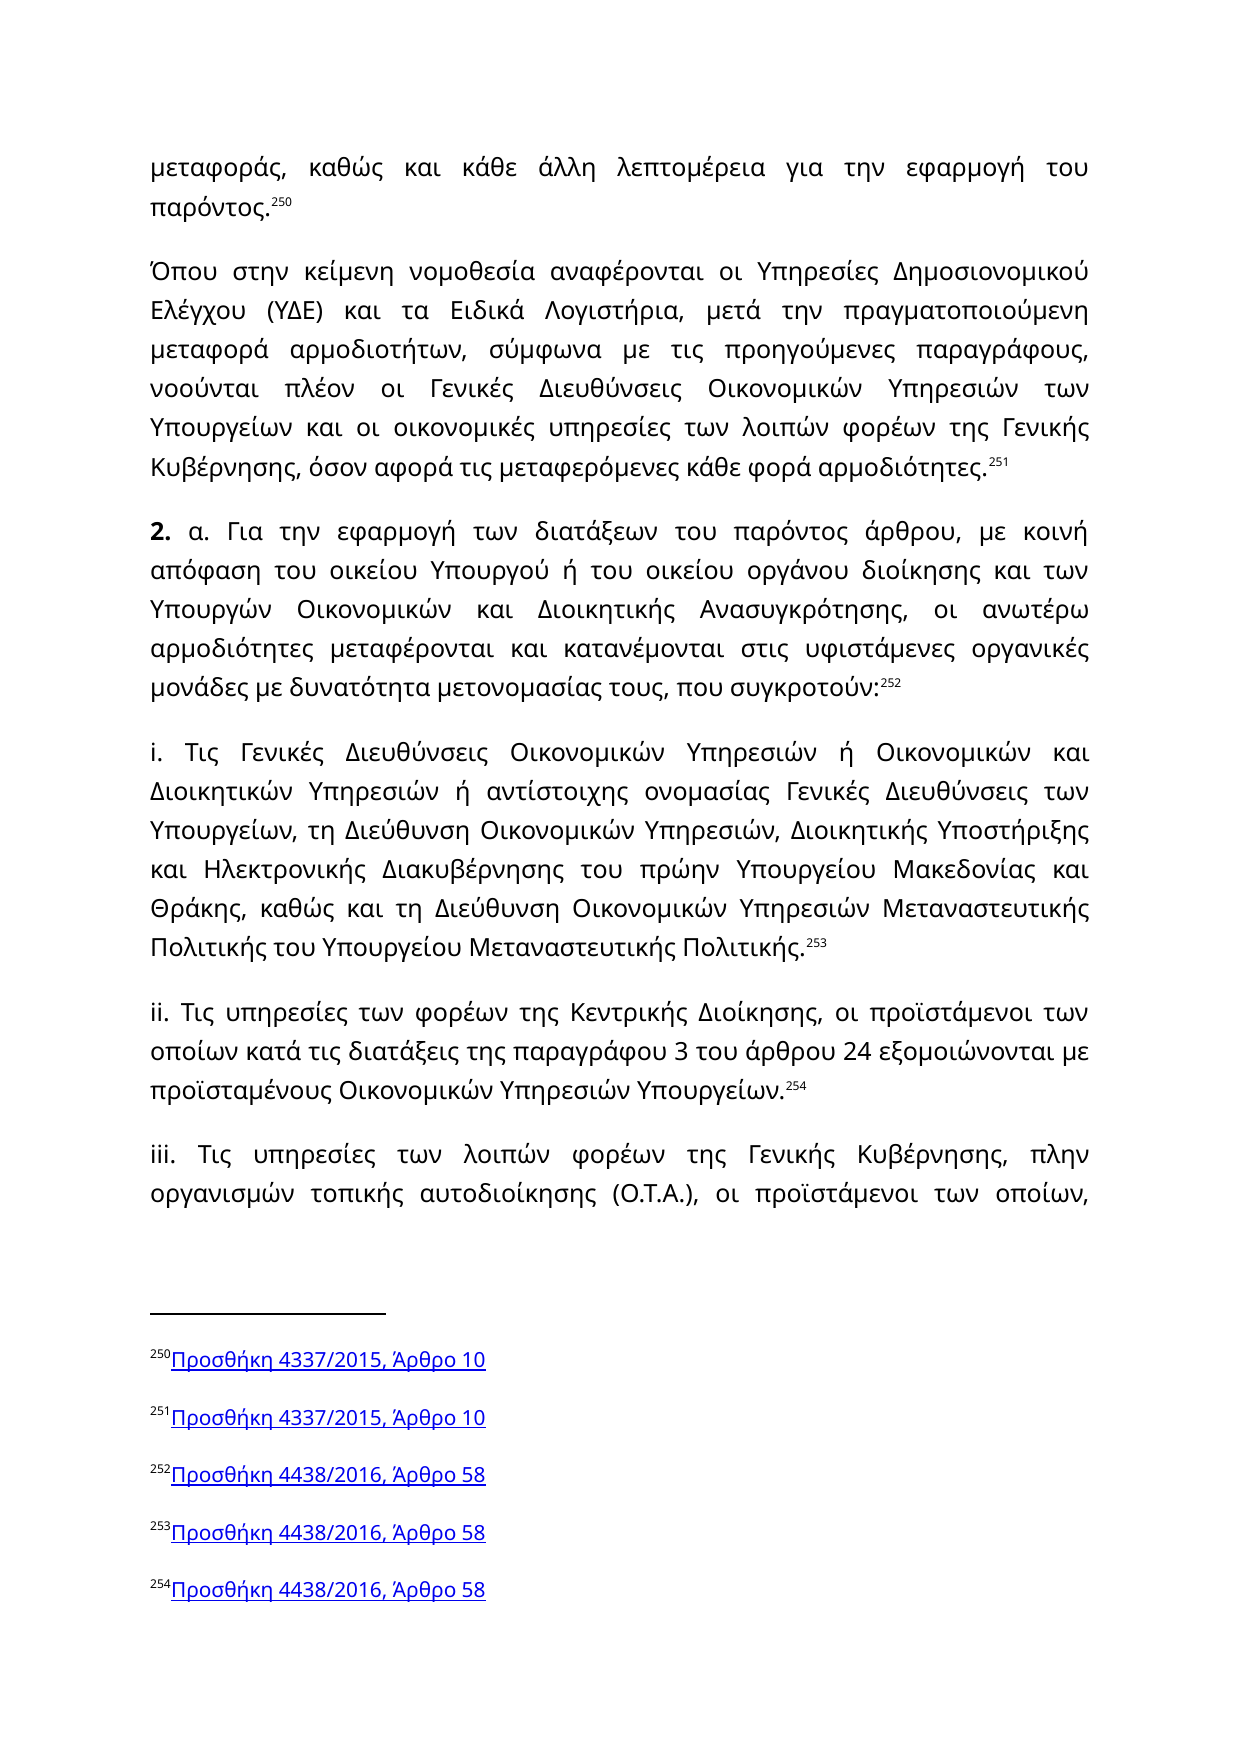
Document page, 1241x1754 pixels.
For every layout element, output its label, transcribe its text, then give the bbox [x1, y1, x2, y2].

text Προσθήκη 4438/2016, Άρθρο 58 [150, 1576, 1090, 1604]
text Προσθήκη 4337/2015, Άρθρο 10 [150, 1345, 1090, 1373]
text Προσθήκη 4438/2016, Άρθρο 58 [150, 1460, 1090, 1489]
text Προσθήκη 4438/2016, Άρθρο 58 [150, 1518, 1090, 1546]
text Όπου στην κείμενη νομοθεσία αναφέρονται οι Υπηρεσίες Δημοσιονομικού Ελέγχου (ΥΔΕ) και τα Ειδικά Λογιστήρια, μετά την πραγματοποιούμενη μεταφορά αρμοδιοτήτων, σύμφωνα με τις προηγούμενες παραγράφους, νοούνται πλέον οι Γενικές Διευθύνσεις Οικονομικών Υπηρεσιών των Υπουργείων και οι οικονομικές υπηρεσίες των λοιπών φορέων της Γενικής Κυβέρνησης, όσον αφορά τις μεταφερόμενες κάθε φορά αρμοδιότητες. [150, 253, 1090, 483]
text μεταφοράς, καθώς και κάθε άλλη λεπτομέρεια για την εφαρμογή του παρόντος. [150, 150, 1090, 223]
text 2. α. Για την εφαρμογή των διατάξεων του παρόντος άρθρου, με κοινή απόφαση του οικείου Υπουργού ή του οικείου οργάνου διοίκησης και των Υπουργών Οικονομικών και Διοικητικής Ανασυγκρότησης, οι ανωτέρω αρμοδιότητες μεταφέρονται και κατανέμονται στις υφιστάμενες οργανικές μονάδες με δυνατότητα μετονομασίας τους, που συγκροτούν: [150, 513, 1090, 704]
text i. Τις Γενικές Διευθύνσεις Οικονομικών Υπηρεσιών ή Οικονομικών και Διοικητικών Υπηρεσιών ή αντίστοιχης ονομασίας Γενικές Διευθύνσεις των Υπουργείων, τη Διεύθυνση Οικονομικών Υπηρεσιών, Διοικητικής Υποστήριξης και Ηλεκτρονικής Διακυβέρνησης του πρώην Υπουργείου Μακεδονίας και Θράκης, καθώς και τη Διεύθυνση Οικονομικών Υπηρεσιών Μεταναστευτικής Πολιτικής του Υπουργείου Μεταναστευτικής Πολιτικής. [150, 734, 1090, 964]
text ii. Τις υπηρεσίες των φορέων της Κεντρικής Διοίκησης, οι προϊστάμενοι των οποίων κατά τις διατάξεις της παραγράφου 3 του άρθρου 24 εξομοιώνονται με προϊσταμένους Οικονομικών Υπηρεσιών Υπουργείων. [150, 994, 1090, 1107]
text iii. Τις υπηρεσίες των λοιπών φορέων της Γενικής Κυβέρνησης, πλην οργανισμών τοπικής αυτοδιοίκησης (Ο.Τ.Α.), οι προϊστάμενοι των οποίων, [150, 1137, 1090, 1210]
text Προσθήκη 4337/2015, Άρθρο 10 [150, 1403, 1090, 1431]
